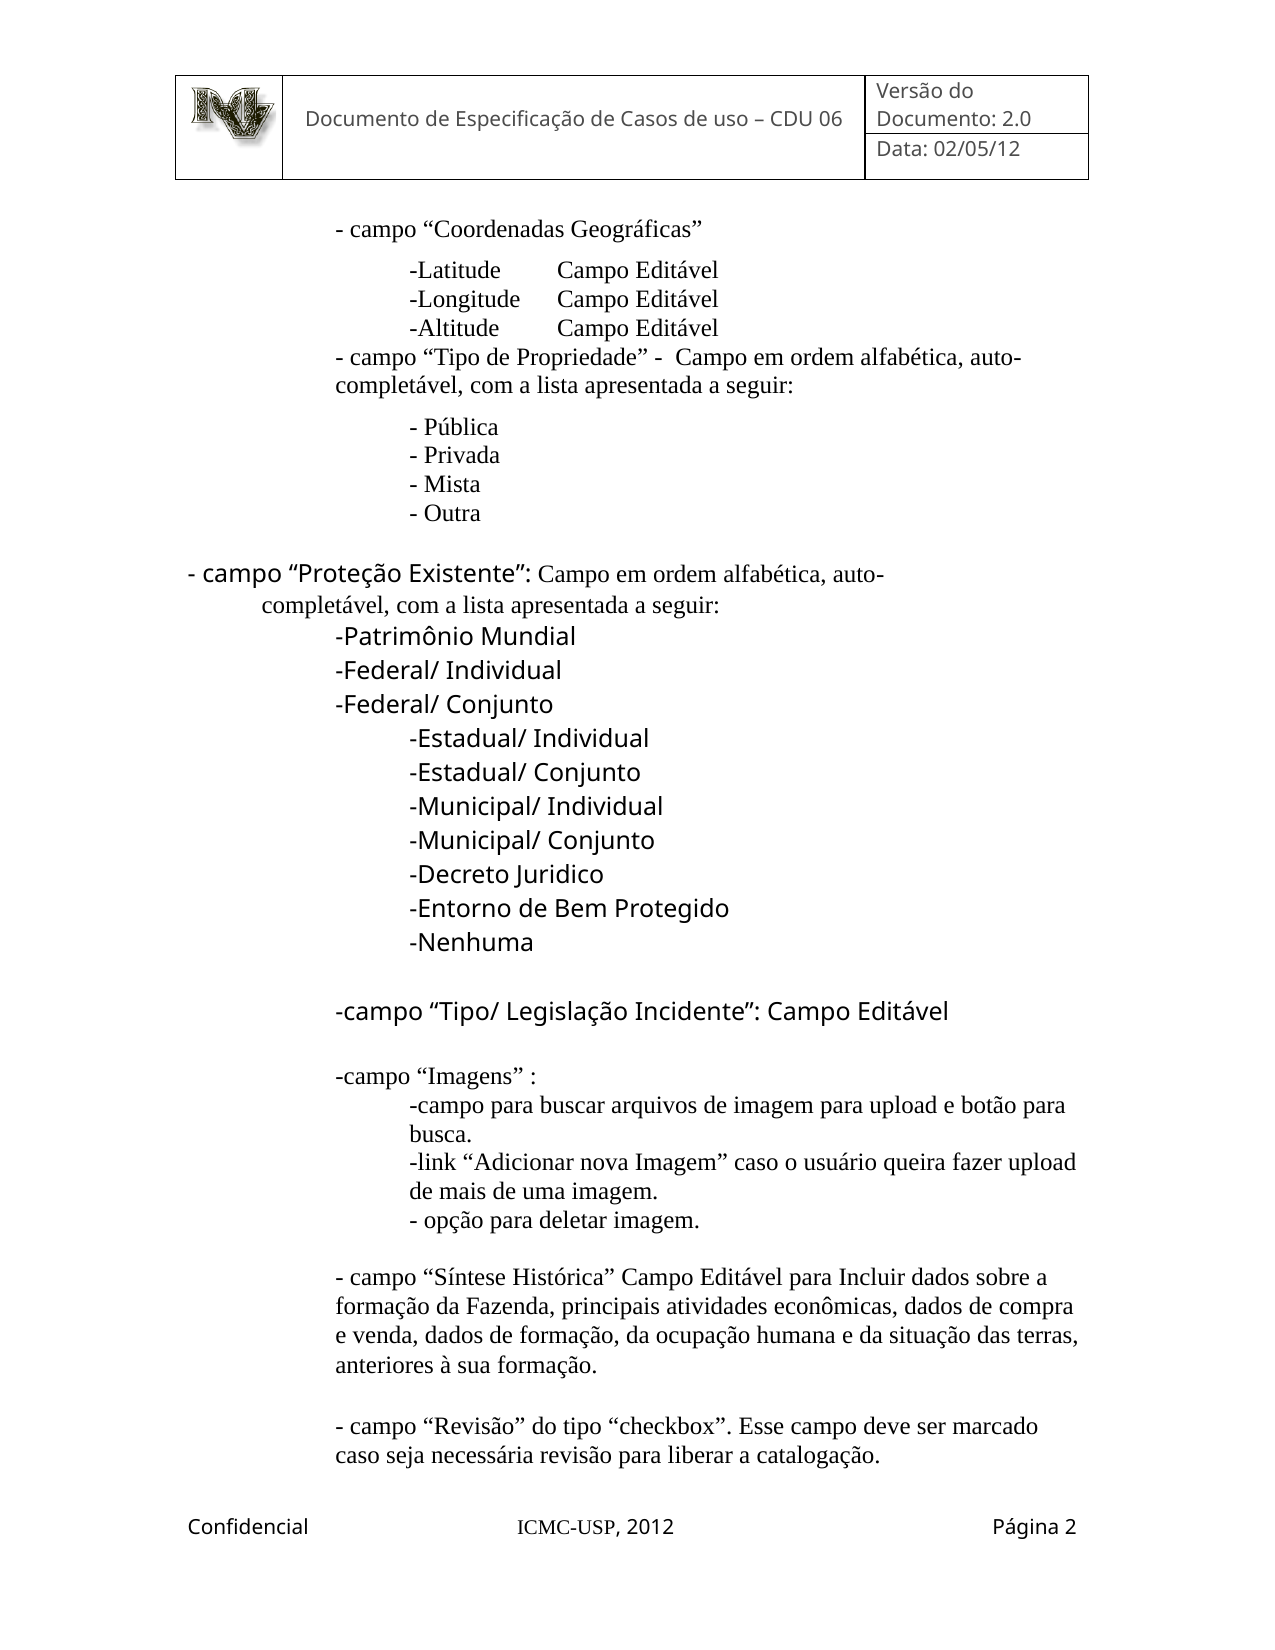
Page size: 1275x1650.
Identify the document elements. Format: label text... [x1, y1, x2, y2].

text -campo “Imagens” : [335, 1061, 1087, 1090]
text - opção para deletar imagem. [335, 1205, 1087, 1234]
text -Municipal/ Conjunto [187, 823, 1087, 857]
text -Entorno de Bem Protegido [187, 891, 1087, 925]
text - campo “Coordenadas Geográficas” [187, 214, 1087, 243]
text - campo “Proteção Existente”: Campo em ordem alfabética, auto- completável, com a lista apresentada a seguir: [187, 556, 1087, 618]
text - Outra [335, 498, 1087, 527]
text -campo para buscar arquivos de imagem para upload e botão para busca. [335, 1090, 1087, 1147]
text - campo “Tipo de Propriedade” - Campo em ordem alfabética, auto- completável, com a lista apresentada a seguir: [335, 342, 1087, 399]
text -Decreto Juridico [187, 857, 1087, 891]
text -Nenhuma [187, 925, 1087, 959]
text -campo “Tipo/ Legislação Incidente”: Campo Editável [187, 993, 1087, 1027]
list -Latitude Campo Editável [300, 256, 1087, 284]
text -Patrimônio Mundial [187, 618, 1087, 652]
list -Longitude Campo Editável [300, 284, 1087, 313]
text -Estadual/ Conjunto [187, 755, 1087, 789]
text -Federal/ Individual [187, 652, 1087, 687]
text - Pública [335, 412, 1087, 441]
list -Altitude Campo Editável [300, 313, 1087, 342]
picture [186, 76, 277, 151]
text -Municipal/ Individual [187, 789, 1087, 823]
text -link “Adicionar nova Imagem” caso o usuário queira fazer upload de mais de uma imagem. [335, 1147, 1087, 1205]
text - campo “Revisão” do tipo “checkbox”. Esse campo deve ser marcado caso seja necessária revisão para liberar a catalogação. [335, 1411, 1087, 1469]
text - Privada [335, 441, 1087, 469]
text - campo “Síntese Histórica” Campo Editável para Incluir dados sobre a formação da Fazenda, principais atividades econômicas, dados de compra e venda, dados de formação, da ocupação humana e da situação das terras, anteriores à sua formação. [335, 1262, 1087, 1380]
text - Mista [335, 469, 1087, 498]
text -Estadual/ Individual [187, 721, 1087, 755]
text -Federal/ Conjunto [187, 687, 1087, 721]
